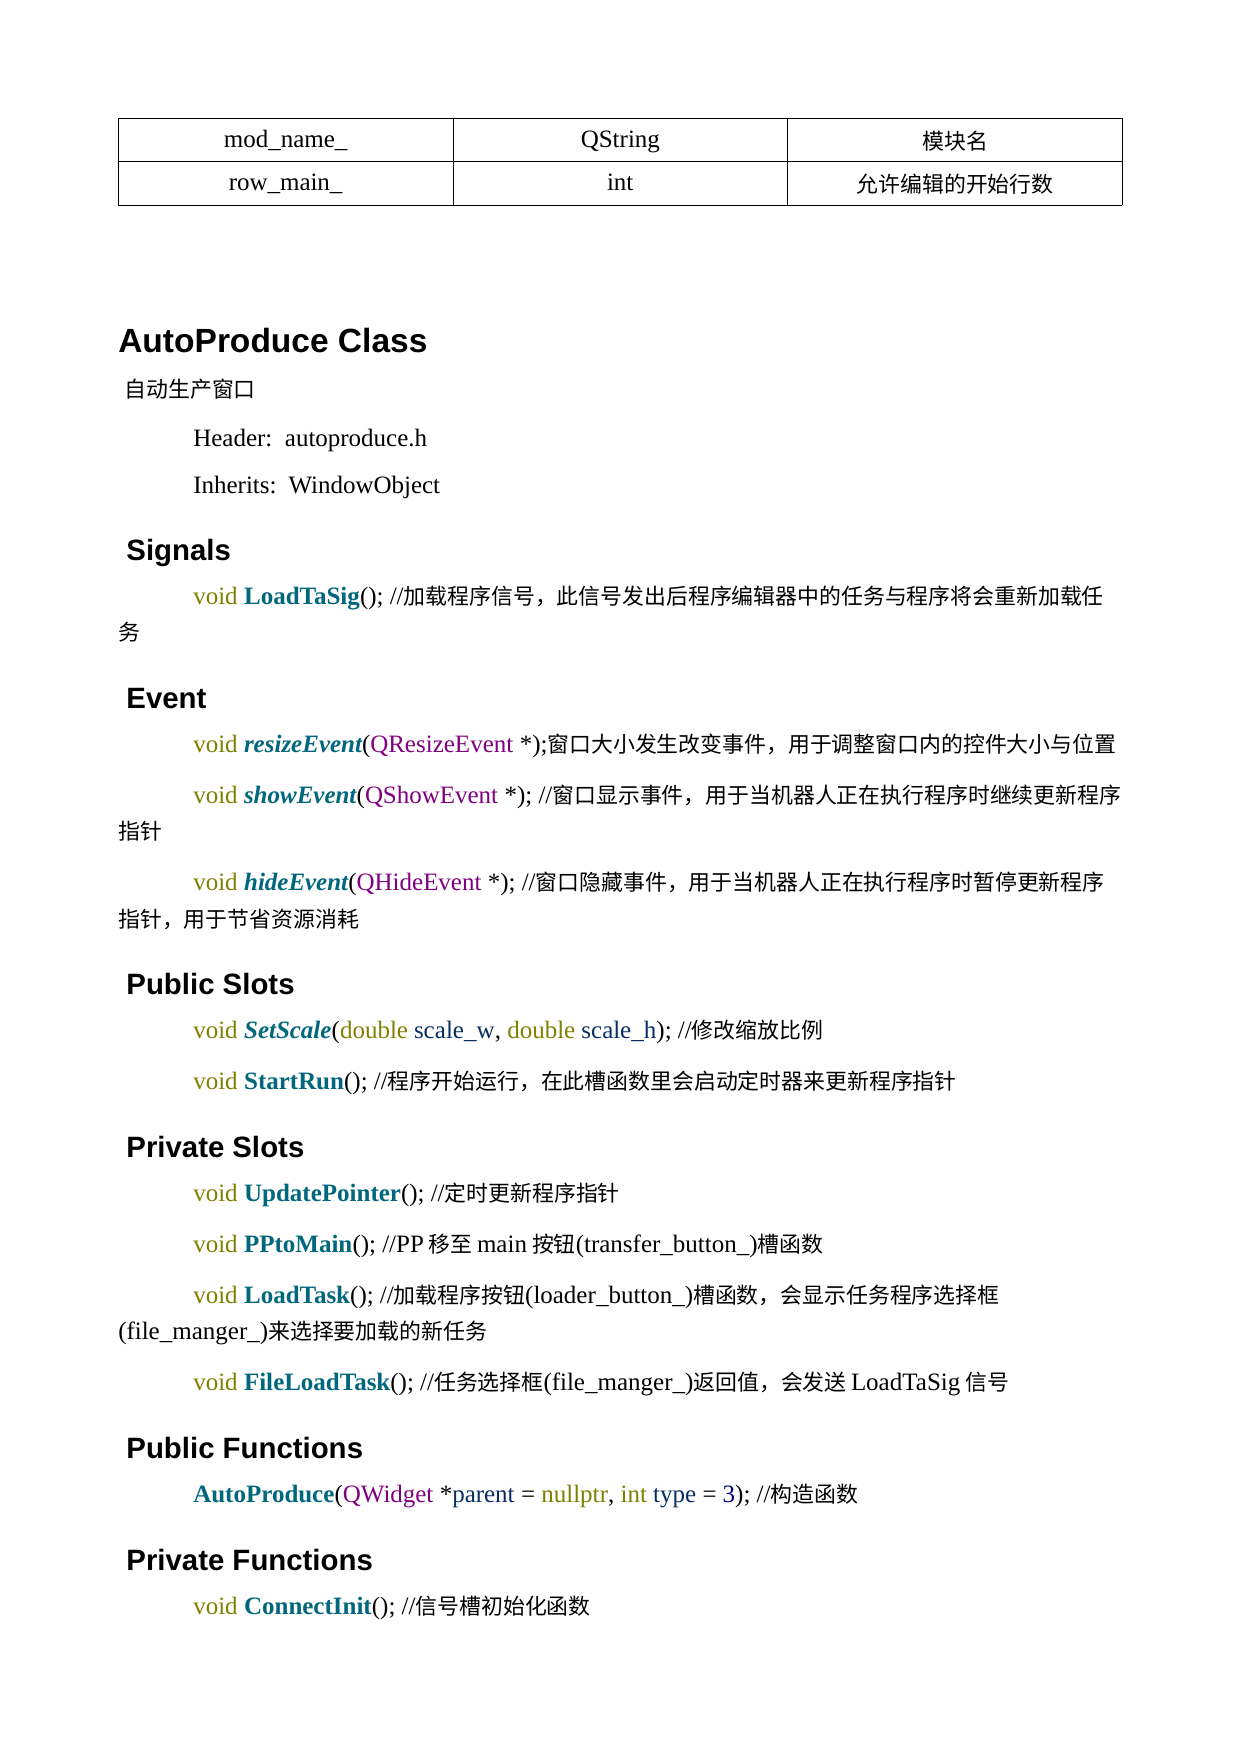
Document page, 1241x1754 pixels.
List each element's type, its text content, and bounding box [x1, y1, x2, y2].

subtitle Event [118, 681, 1122, 714]
text AutoProduce(QWidget *parent = nullptr, int type = 3); //构造函数 [118, 1477, 1122, 1509]
subtitle Public Slots [118, 967, 1122, 1001]
table_cell 允许编辑的开始行数 [788, 162, 1122, 204]
text void LoadTaSig(); //加载程序信号，此信号发出后程序编辑器中的任务与程序将会重新加载任务 [118, 579, 1122, 647]
text void SetScale(double scale_w, double scale_h); //修改缩放比例 [118, 1013, 1122, 1045]
table_cell int [454, 162, 787, 204]
text Header: autoproduce.h [118, 423, 1122, 452]
subtitle Public Functions [118, 1431, 1122, 1464]
subtitle Private Slots [118, 1130, 1122, 1163]
text void LoadTask(); //加载程序按钮(loader_button_)槽函数，会显示任务程序选择框(file_manger_)来选择要加载的新任务 [118, 1278, 1122, 1346]
subtitle Signals [118, 533, 1122, 566]
table_cell row_main_ [119, 162, 453, 204]
text void resizeEvent(QResizeEvent *);窗口大小发生改变事件，用于调整窗口内的控件大小与位置 [118, 727, 1122, 759]
text void FileLoadTask(); //任务选择框(file_manger_)返回值，会发送LoadTaSig信号 [118, 1365, 1122, 1397]
text void UpdatePointer(); //定时更新程序指针 [118, 1176, 1122, 1208]
subtitle AutoProduce Class [118, 321, 1122, 359]
subtitle Private Functions [118, 1542, 1122, 1576]
text void ConnectInit(); //信号槽初始化函数 [118, 1589, 1122, 1620]
text 自动生产窗口 [118, 372, 1122, 403]
text void StartRun(); //程序开始运行，在此槽函数里会启动定时器来更新程序指针 [118, 1064, 1122, 1096]
text Inherits: WindowObject [118, 470, 1122, 499]
text void showEvent(QShowEvent *); //窗口显示事件，用于当机器人正在执行程序时继续更新程序指针 [118, 778, 1122, 846]
text void hideEvent(QHideEvent *); //窗口隐藏事件，用于当机器人正在执行程序时暂停更新程序指针，用于节省资源消耗 [118, 865, 1122, 933]
table_cell mod_name_ [119, 119, 453, 161]
text void PPtoMain(); //PP移至main按钮(transfer_button_)槽函数 [118, 1227, 1122, 1259]
table_cell 模块名 [788, 119, 1122, 161]
table_cell QString [454, 119, 787, 161]
